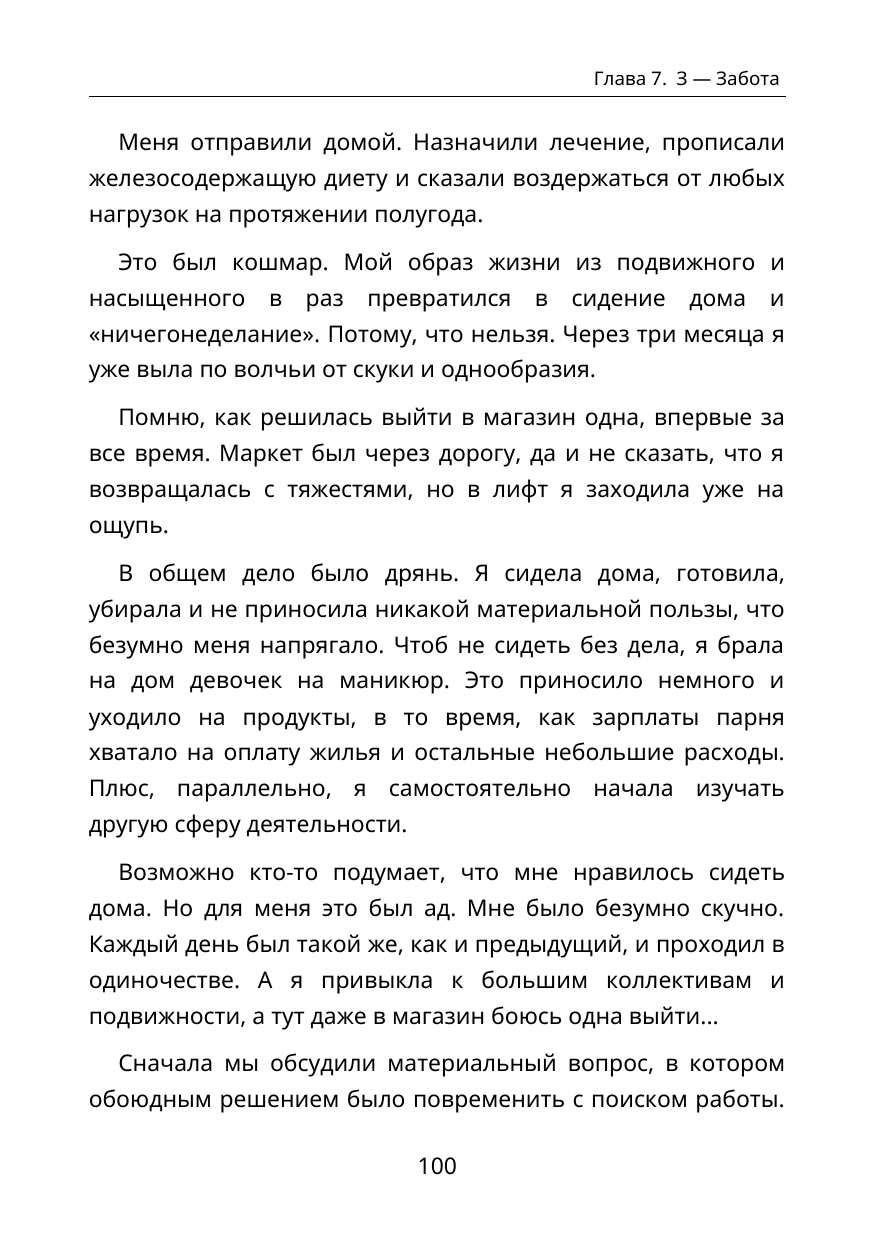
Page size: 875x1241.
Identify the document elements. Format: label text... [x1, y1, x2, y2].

text Это был кошмар. Мой образ жизни из подвижного и насыщенного в раз превратился в сидение дома и «ничегонеделание». Потому, что нельзя. Через три месяца я уже выла по волчьи от скуки и однообразия. [88, 246, 786, 385]
text В общем дело было дрянь. Я сидела дома, готовила, убирала и не приносила никакой материальной пользы, что безумно меня напрягало. Чтоб не сидеть без дела, я брала на дом девочек на маникюр. Это приносило немного и уходило на продукты, в то время, как зарплаты парня хватало на оплату жилья и остальные небольшие расходы. Плюс, параллельно, я самостоятельно начала изучать другую сферу деятельности. [88, 557, 786, 839]
text Помню, как решилась выйти в магазин одна, впервые за все время. Маркет был через дорогу, да и не сказать, что я возвращалась с тяжестями, но в лифт я заходила уже на ощупь. [88, 401, 786, 540]
text Меня отправили домой. Назначили лечение, прописали железосодержащую диету и сказали воздержаться от любых нагрузок на протяжении полугода. [88, 126, 786, 229]
text Сначала мы обсудили материальный вопрос, в котором обоюдным решением было повременить с поиском работы. [88, 1047, 786, 1114]
text Возможно кто-то подумает, что мне нравилось сидеть дома. Но для меня это был ад. Мне было безумно скучно. Каждый день был такой же, как и предыдущий, и проходил в одиночестве. А я привыкла к большим коллективам и подвижности, а тут даже в магазин боюсь одна выйти... [88, 856, 786, 1031]
